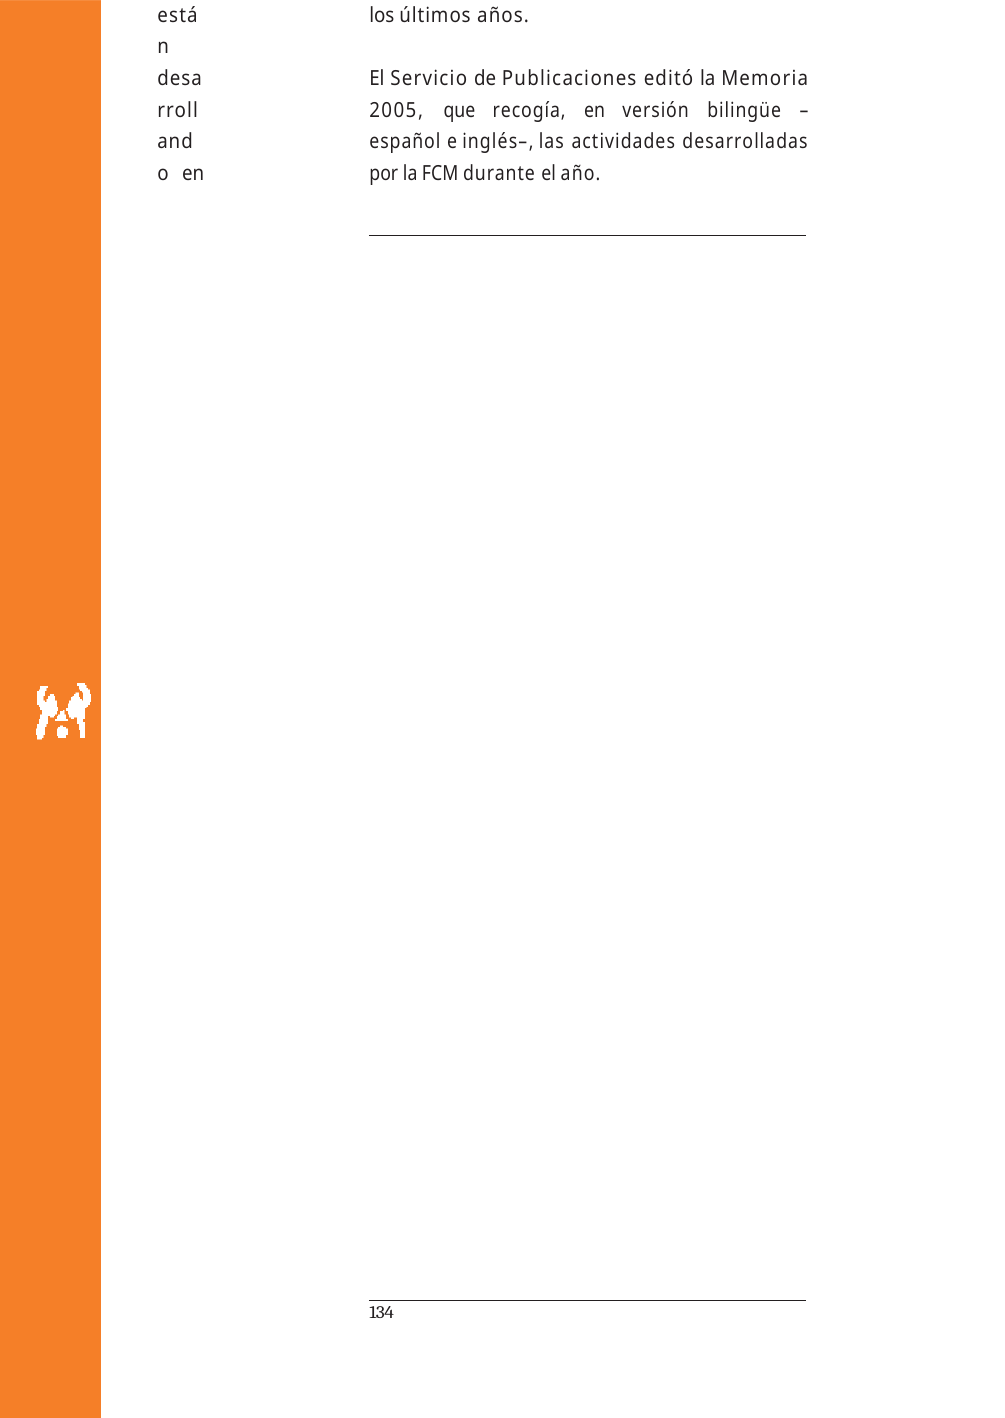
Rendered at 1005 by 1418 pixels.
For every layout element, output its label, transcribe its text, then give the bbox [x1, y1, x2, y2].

text los últimos años. [369, 0, 808, 28]
text El Servicio de Publicaciones editó la Memoria 2005, que recogía, en versión bilingüe – español e inglés–, las actividades desarrolladas por la FCM durante el año. [369, 63, 808, 186]
text están desarrollando en [157, 0, 204, 186]
